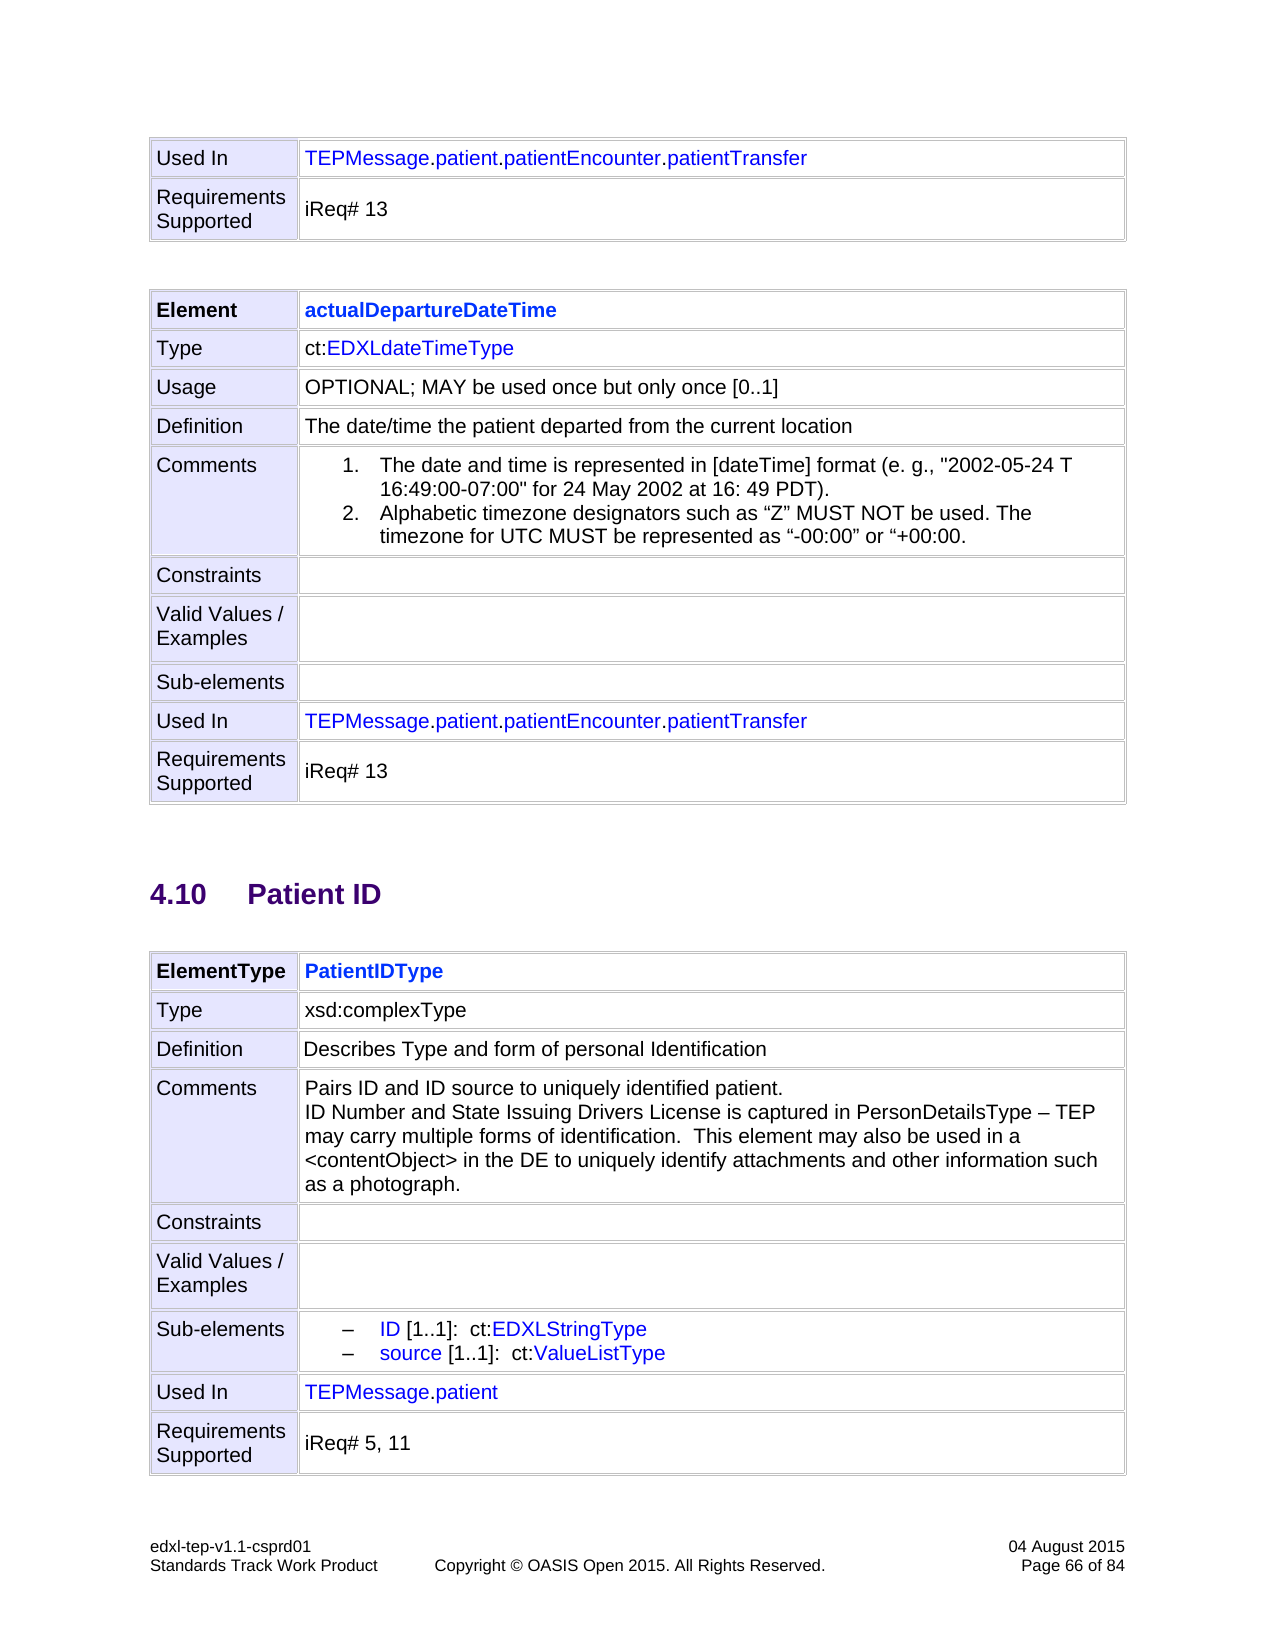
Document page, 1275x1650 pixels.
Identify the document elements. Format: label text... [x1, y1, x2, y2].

table_cell Requirements Supported [152, 1413, 297, 1473]
table_cell Definition [152, 1032, 297, 1067]
table_cell Usage [152, 370, 297, 405]
table_cell Comments [152, 1070, 297, 1202]
table_cell [300, 665, 1124, 700]
table_cell ct:EDXLdateTimeType [300, 331, 1124, 366]
table_cell Pairs ID and ID source to uniquely identified patient. ID Number and State Issuing Drivers License is captured in PersonDetailsType – TEP may carry multiple forms of identification. This element may also be used in a <contentObject> in the DE to uniquely identify attachments and other information such as a photograph. [300, 1070, 1124, 1202]
table_cell Constraints [152, 1205, 297, 1240]
table_cell Comments [152, 447, 297, 554]
table_cell Sub-elements [152, 665, 297, 700]
table_cell iReq# 13 [300, 742, 1124, 801]
table_cell The date and time is represented in [dateTime] format (e. g., "2002-05-24 T 16:49:00-07:00" for 24 May 2002 at 16: 49 PDT). Alphabetic timezone designators such as “Z” MUST NOT be used. The timezone for UTC MUST be represented as “-00:00” or “+00:00. [300, 447, 1124, 554]
table_header ElementType [152, 954, 297, 989]
table_cell Valid Values / Examples [152, 1244, 297, 1308]
table_cell Used In [152, 141, 297, 176]
table_cell Requirements Supported [152, 742, 297, 801]
table_cell [300, 558, 1124, 593]
table_cell [300, 1244, 1124, 1308]
table_cell Used In [152, 1375, 297, 1410]
table_cell Type [152, 331, 297, 366]
table_cell ID [1..1]: ct:EDXLStringType source [1..1]: ct:ValueListType [300, 1312, 1124, 1371]
table_cell TEPMessage.patient.patientEncounter.patientTransfer [300, 141, 1124, 176]
table_cell Type [152, 993, 297, 1028]
table_cell TEPMessage.patient [300, 1375, 1124, 1410]
table_cell [300, 597, 1124, 661]
table_cell Constraints [152, 558, 297, 593]
table_cell xsd:complexType [300, 993, 1124, 1028]
table_cell [300, 1205, 1124, 1240]
table_cell Requirements Supported [152, 179, 297, 239]
table_cell iReq# 5, 11 [300, 1413, 1124, 1473]
table_cell Used In [152, 703, 297, 739]
table_cell iReq# 13 [300, 179, 1124, 239]
table_cell TEPMessage.patient.patientEncounter.patientTransfer [300, 703, 1124, 739]
table_cell Sub-elements [152, 1312, 297, 1371]
subtitle Patient ID [150, 877, 1125, 910]
table_header Element [152, 292, 297, 328]
table_cell OPTIONAL; MAY be used once but only once [0..1] [300, 370, 1124, 405]
table_cell Describes Type and form of personal Identification [300, 1032, 1124, 1067]
table_header actualDepartureDateTime [300, 292, 1124, 328]
table_cell Definition [152, 409, 297, 444]
table_cell The date/time the patient departed from the current location [300, 409, 1124, 444]
table_header PatientIDType [300, 954, 1124, 989]
table_cell Valid Values / Examples [152, 597, 297, 661]
